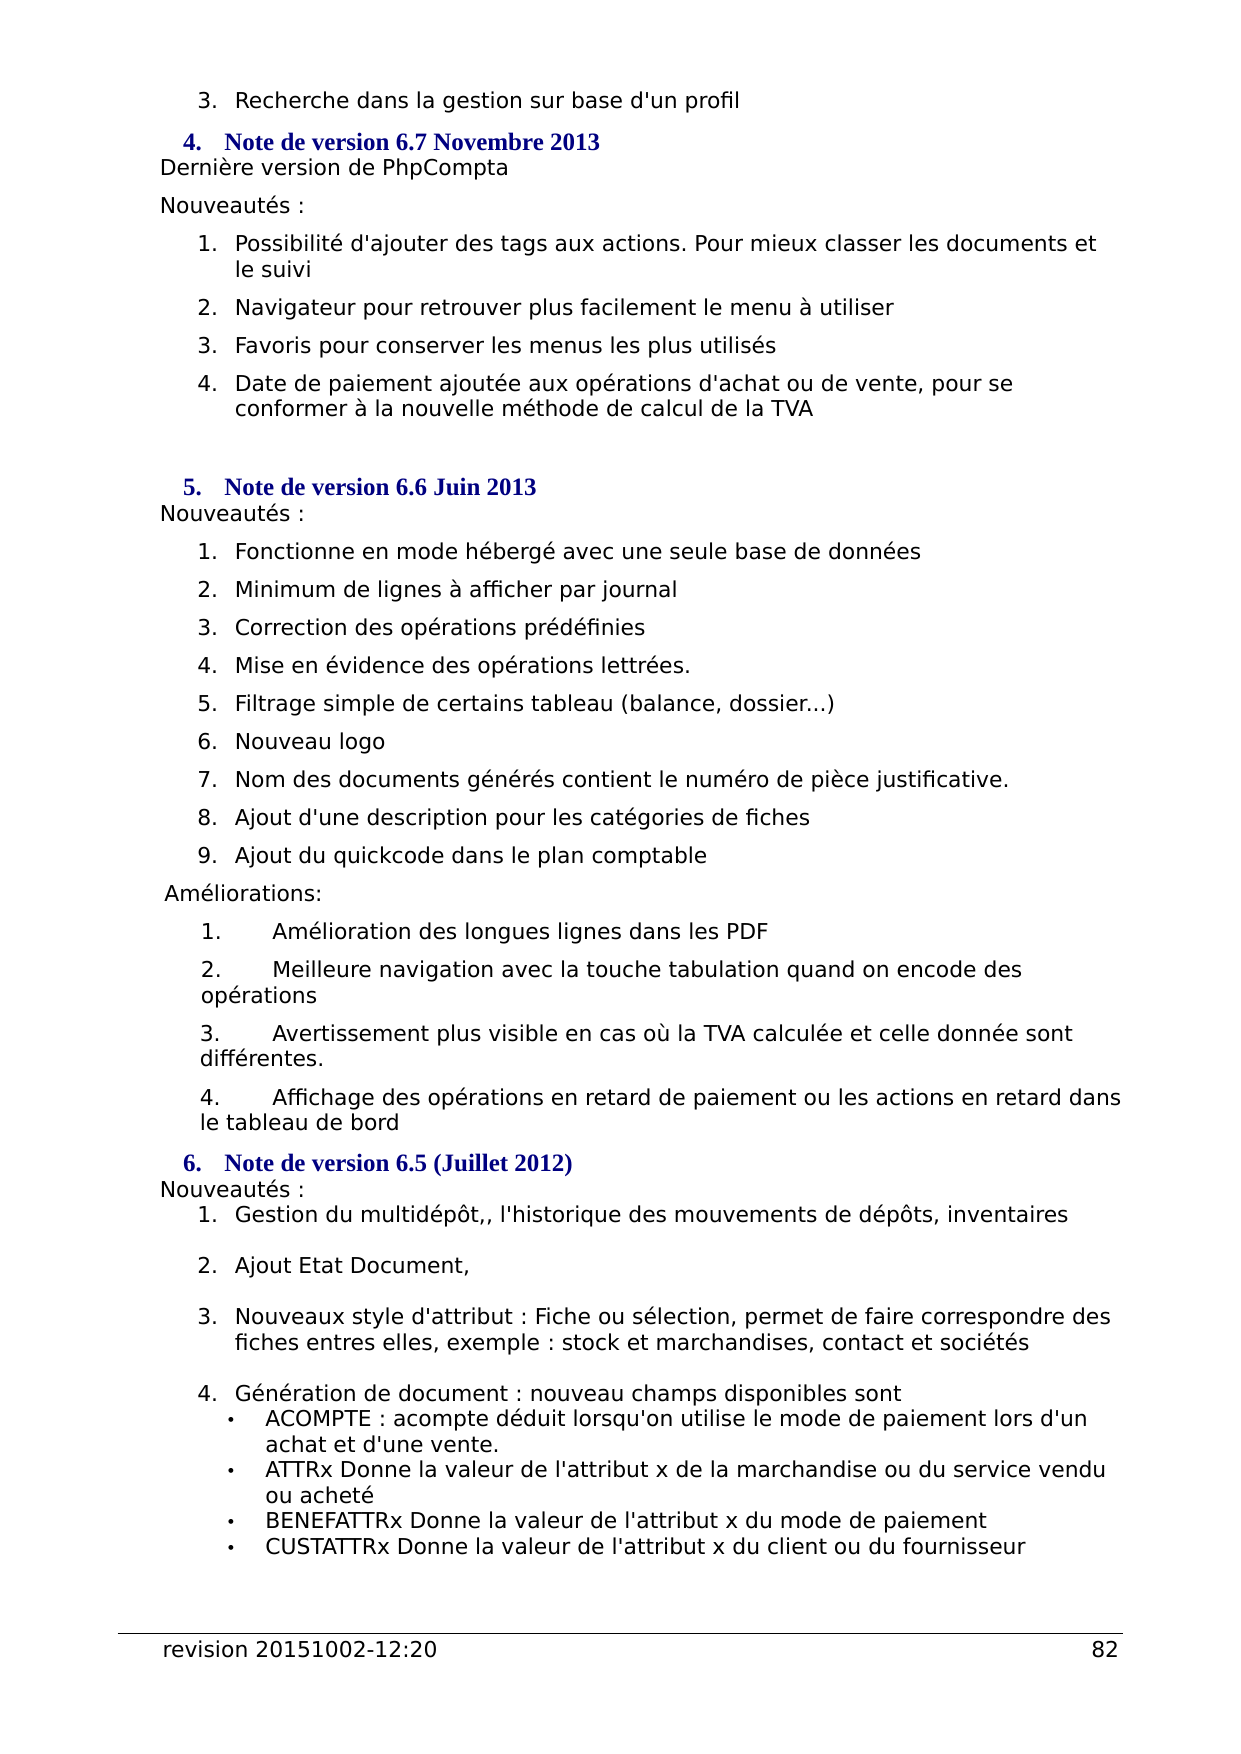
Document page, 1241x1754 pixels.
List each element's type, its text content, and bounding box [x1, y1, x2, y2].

text Dernière version de PhpCompta [159, 155, 1123, 181]
list Ajout Etat Document, [197, 1253, 1123, 1279]
list Navigateur pour retrouver plus facilement le menu à utiliser [197, 295, 1123, 320]
list Nouveau logo [197, 729, 1123, 755]
list Meilleure navigation avec la touche tabulation quand on encode des opérations [201, 957, 1123, 1008]
list BENEFATTRx Donne la valeur de l'attribut x du mode de paiement [228, 1509, 1123, 1534]
list Possibilité d'ajouter des tags aux actions. Pour mieux classer les documents et le suivi [197, 231, 1123, 282]
list Génération de document : nouveau champs disponibles sont [197, 1381, 1123, 1407]
list Nom des documents générés contient le numéro de pièce justificative. [197, 767, 1123, 793]
subtitle Note de version 6.6 Juin 2013 [177, 472, 1123, 501]
subtitle Note de version 6.7 Novembre 2013 [177, 127, 1123, 155]
list Nouveaux style d'attribut : Fiche ou sélection, permet de faire correspondre des fiches entres elles, exemple : stock et marchandises, contact et sociétés [197, 1304, 1123, 1356]
list Améliorations: [164, 881, 1123, 907]
list Favoris pour conserver les menus les plus utilisés [197, 333, 1123, 358]
list CUSTATTRx Donne la valeur de l'attribut x du client ou du fournisseur [228, 1534, 1123, 1560]
list Recherche dans la gestion sur base d'un profil [197, 88, 1123, 114]
list ACOMPTE : acompte déduit lorsqu'on utilise le mode de paiement lors d'un achat et d'une vente. [228, 1407, 1123, 1458]
list Ajout du quickcode dans le plan comptable [197, 843, 1123, 869]
list Fonctionne en mode hébergé avec une seule base de données [197, 539, 1123, 565]
subtitle Note de version 6.5 (Juillet 2012) [177, 1148, 1123, 1177]
list Correction des opérations prédéfinies [197, 615, 1123, 641]
list Avertissement plus visible en cas où la TVA calculée et celle donnée sont différentes. [199, 1021, 1123, 1072]
text Nouveautés : [159, 501, 1123, 527]
list Mise en évidence des opérations lettrées. [197, 653, 1123, 679]
list Amélioration des longues lignes dans les PDF [201, 919, 1123, 945]
list Minimum de lignes à afficher par journal [197, 577, 1123, 603]
text Nouveautés : [159, 193, 1123, 219]
list Ajout d'une description pour les catégories de fiches [197, 805, 1123, 831]
list Date de paiement ajoutée aux opérations d'achat ou de vente, pour se conformer à la nouvelle méthode de calcul de la TVA [197, 371, 1123, 422]
list Affichage des opérations en retard de paiement ou les actions en retard dans le tableau de bord [199, 1084, 1123, 1136]
list Filtrage simple de certains tableau (balance, dossier...) [197, 691, 1123, 717]
text Nouveautés : [159, 1177, 1123, 1202]
list ATTRx Donne la valeur de l'attribut x de la marchandise ou du service vendu ou acheté [228, 1458, 1123, 1509]
list Gestion du multidépôt,, l'historique des mouvements de dépôts, inventaires [197, 1202, 1123, 1228]
